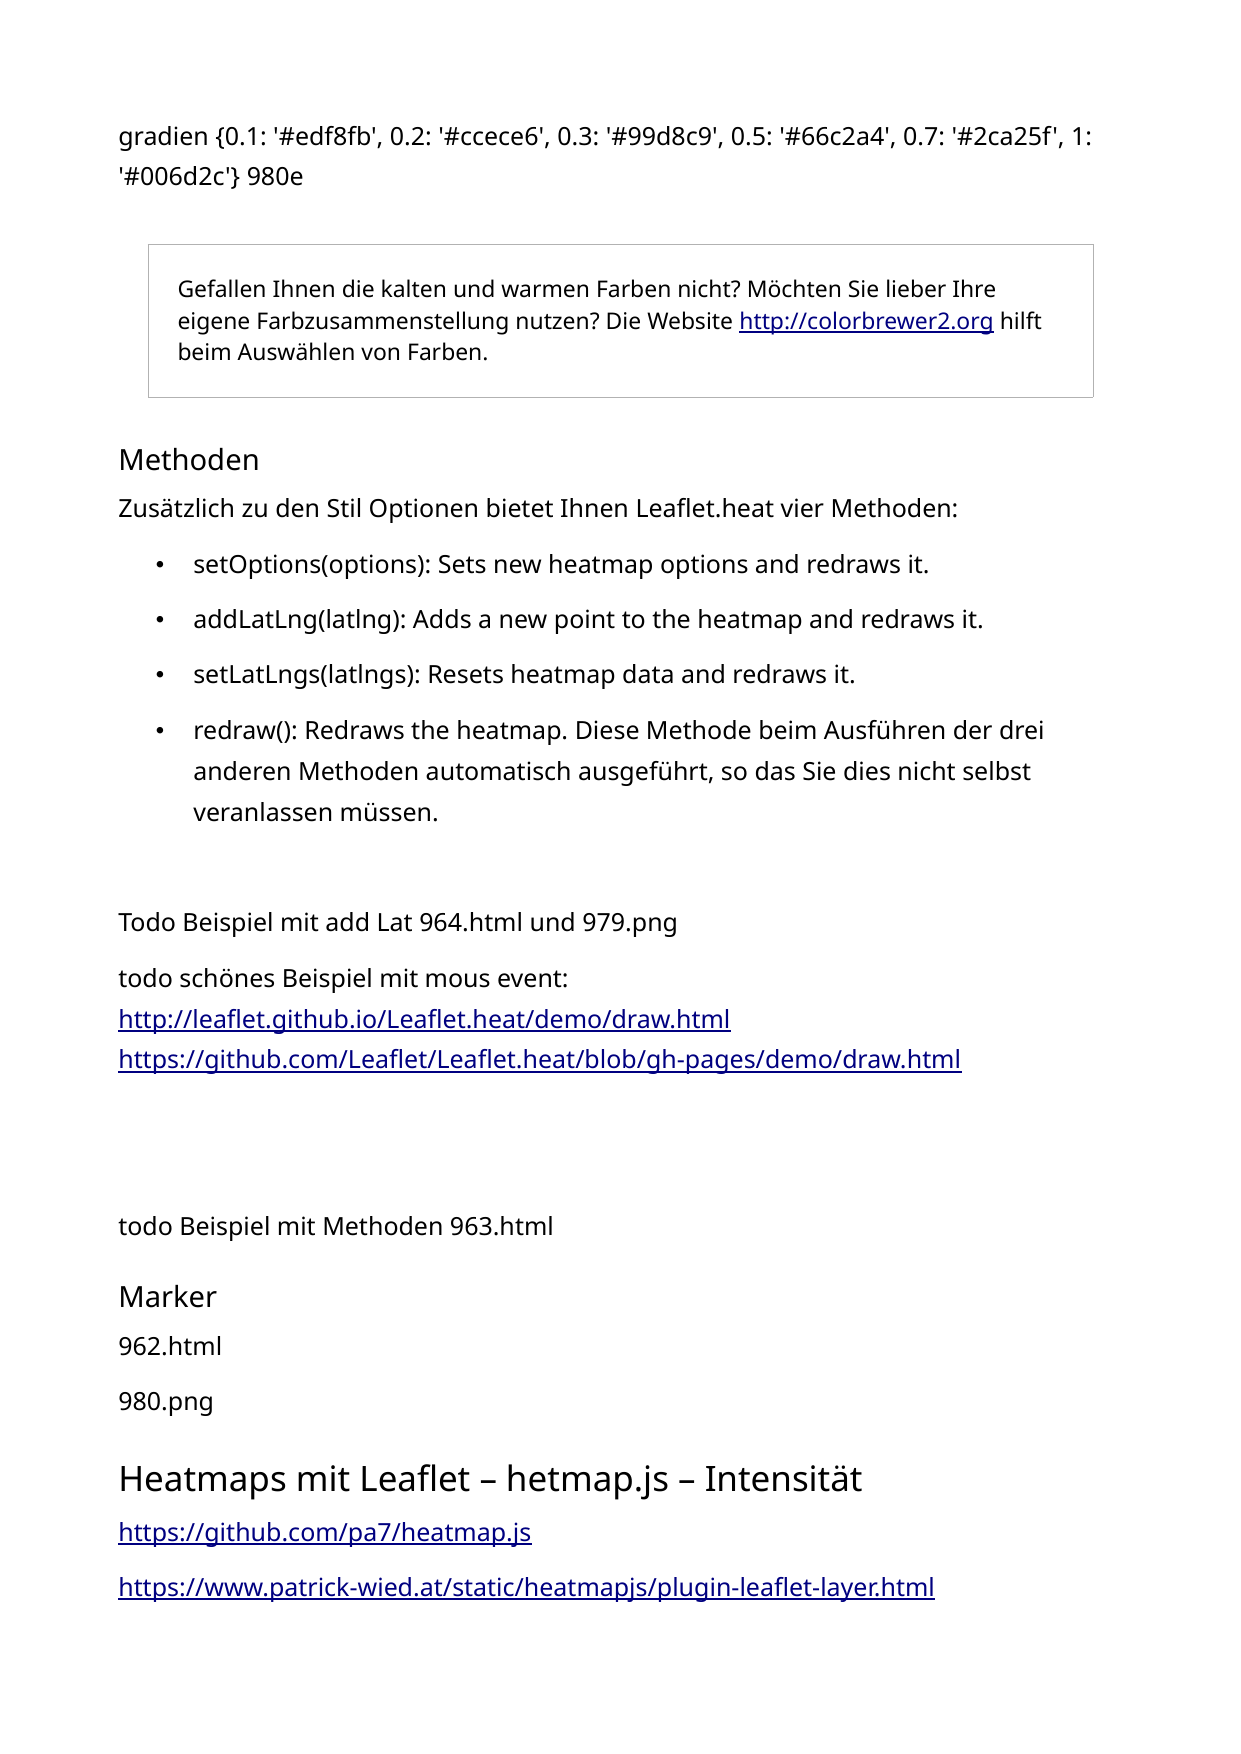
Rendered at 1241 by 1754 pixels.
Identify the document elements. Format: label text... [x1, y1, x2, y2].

text Gefallen Ihnen die kalten und warmen Farben nicht? Möchten Sie lieber Ihre eigene Farbzusammenstellung nutzen? Die Website http://colorbrewer2.org hilft beim Auswählen von Farben. [149, 245, 1093, 397]
text todo Beispiel mit Methoden 963.html [118, 1208, 1122, 1242]
list redraw(): Redraws the heatmap. Diese Methode beim Ausführen der drei anderen Methoden automatisch ausgeführt, so das Sie dies nicht selbst veranlassen müssen. [156, 713, 1122, 828]
list setOptions(options): Sets new heatmap options and redraws it. [156, 546, 1122, 580]
list setLatLngs(latlngs): Resets heatmap data and redraws it. [156, 657, 1122, 691]
text https://github.com/pa7/heatmap.js [118, 1514, 1122, 1548]
subtitle Heatmaps mit Leaflet – hetmap.js – Intensität [118, 1454, 1122, 1502]
text gradien {0.1: '#edf8fb', 0.2: '#ccece6', 0.3: '#99d8c9', 0.5: '#66c2a4', 0.7: '#2ca25f', 1: '#006d2c'} 980e [118, 118, 1122, 193]
text todo schönes Beispiel mit mous event: http://leaflet.github.io/Leaflet.heat/demo/draw.html https://github.com/Leaflet/Leaflet.heat/blob/gh-pages/demo/draw.html [118, 961, 1122, 1076]
text Todo Beispiel mit add Lat 964.html und 979.png [118, 905, 1122, 939]
text 980.png [118, 1384, 1122, 1418]
list addLatLng(latlng): Adds a new point to the heatmap and redraws it. [156, 602, 1122, 636]
text https://www.patrick-wied.at/static/heatmapjs/plugin-leaflet-layer.html [118, 1569, 1122, 1604]
subtitle Methoden [118, 439, 1122, 478]
subtitle Marker [118, 1276, 1122, 1316]
text Zusätzlich zu den Stil Optionen bietet Ihnen Leaflet.heat vier Methoden: [118, 491, 1122, 525]
text 962.html [118, 1328, 1122, 1363]
